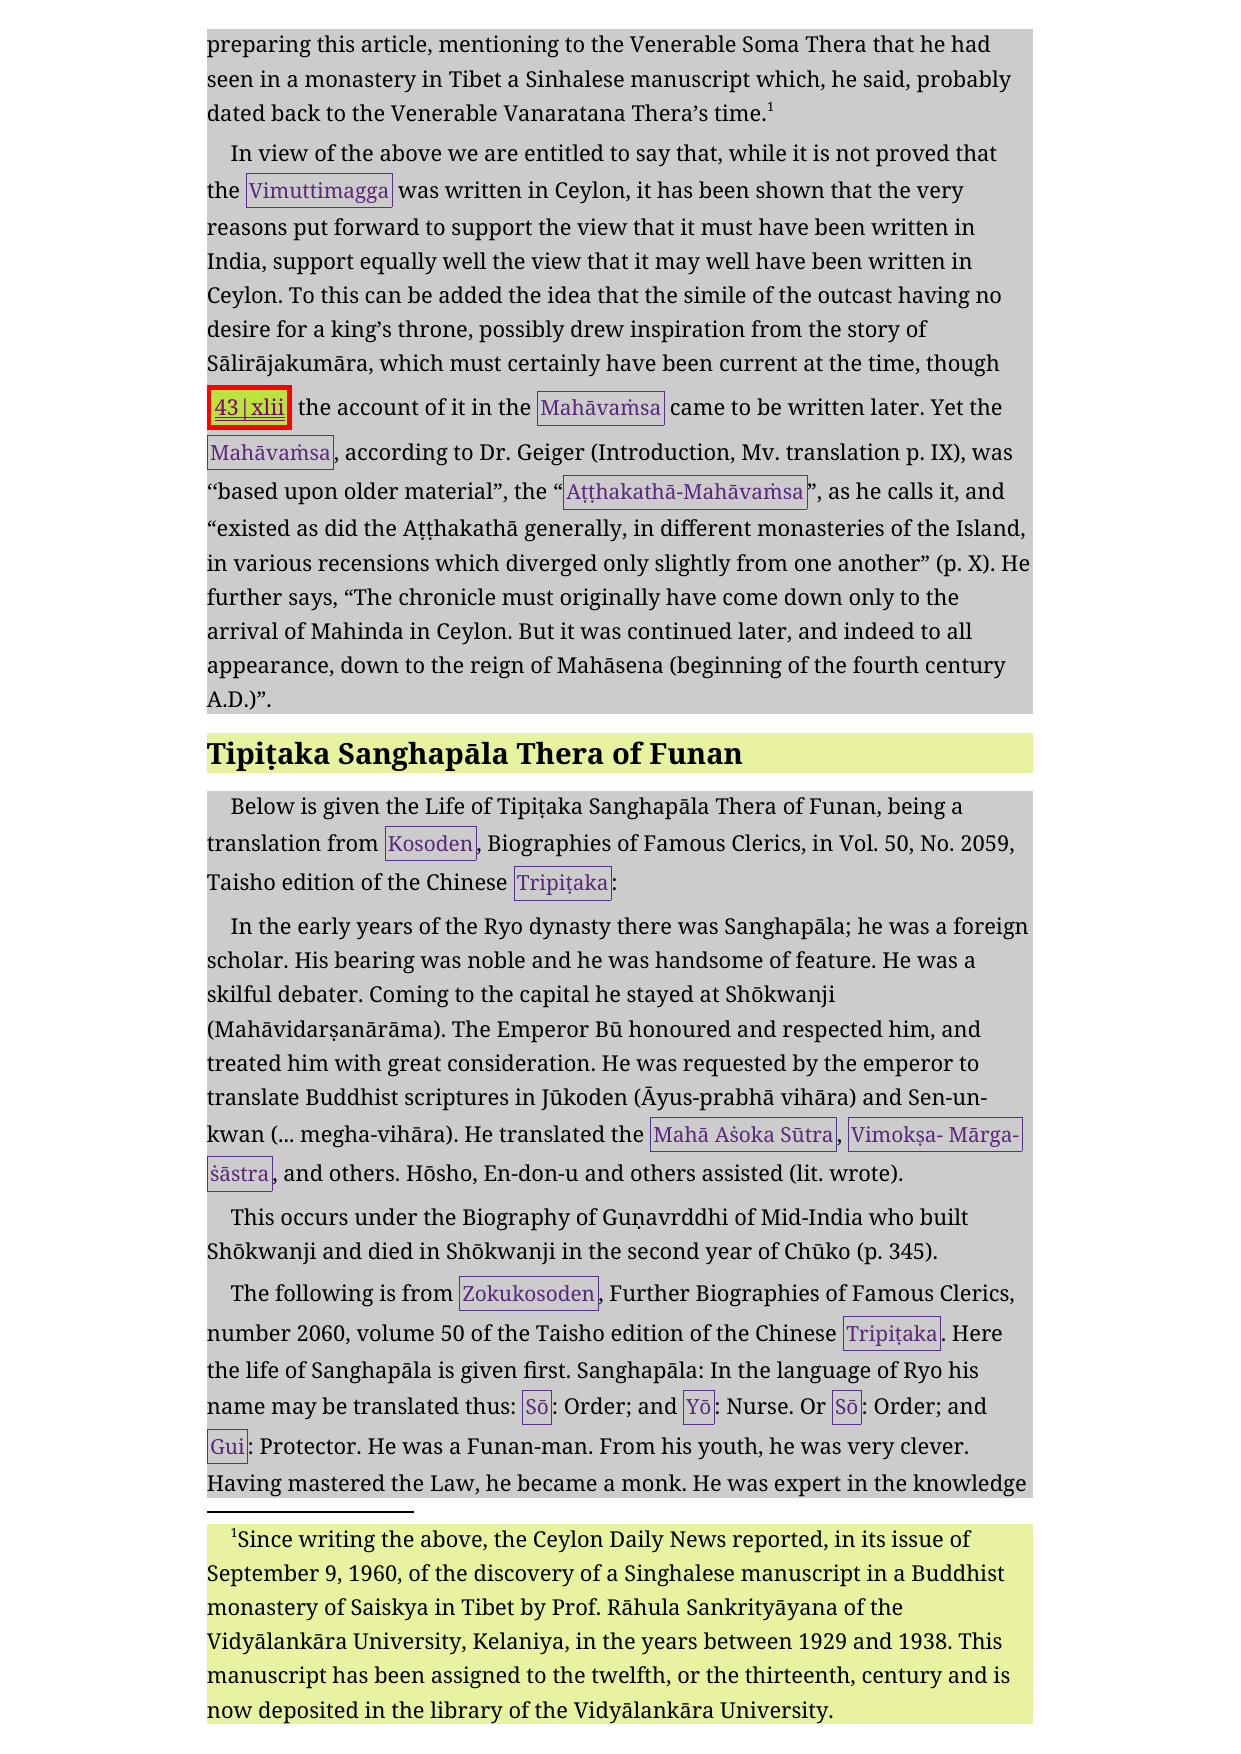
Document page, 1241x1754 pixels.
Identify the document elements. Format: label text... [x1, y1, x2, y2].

text Since writing the above, the Ceylon Daily News reported, in its issue of September 9, 1960, of the discovery of a Singhalese manuscript in a Buddhist monastery of Saiskya in Tibet by Prof. Rāhula Sankrityāyana of the Vidyālankāra University, Kelaniya, in the years between 1929 and 1938. This manuscript has been assigned to the twelfth, or the thirteenth, century and is now deposited in the library of the Vidyālankāra University. [207, 1524, 1033, 1724]
text The following is from Zokukosoden, Further Biographies of Famous Clerics, number 2060, volume 50 of the Taisho edition of the Chinese Tripiṭaka. Here the life of Sanghapāla is given first. Sanghapāla: In the language of Ryo his name may be translated thus: Sō: Order; and Yō: Nurse. Or Sō: Order; and Gui: Protector. He was a Funan-man. From his youth, he was very clever. Having mastered the Law, he became a monk. He was expert in the knowledge [207, 1276, 1033, 1498]
text In the early years of the Ryo dynasty there was Sanghapāla; he was a foreign scholar. His bearing was noble and he was handsome of feature. He was a skilful debater. Coming to the capital he stayed at Shōkwanji (Mahāvidarṣanārāma). The Emperor Bū honoured and respected him, and treated him with great consideration. He was requested by the emperor to translate Buddhist scriptures in Jūkoden (Āyus-prabhā vihāra) and Sen-un-kwan (... megha-vihāra). He translated the Mahā Aṡoka Sūtra, Vimokṣa- Mārga-ṡāstra, and others. Hōsho, En-don-u and others assisted (lit. wrote). [207, 911, 1033, 1191]
text In view of the above we are entitled to say that, while it is not proved that the Vimuttimagga was written in Ceylon, it has been shown that the very reasons put forward to support the view that it must have been written in India, support equally well the view that it may well have been written in Ceylon. To this can be added the idea that the simile of the outcast having no desire for a king’s throne, possibly drew inspiration from the story of Sālirājakumāra, which must certainly have been current at the time, though 43|xlii the account of it in the Mahāvaṁsa came to be written later. Yet the Mahāvaṁsa, according to Dr. Geiger (Introduction, Mv. translation p. IX), was ‘‘based upon older material”, the “Aṭṭhakathā-Mahāvaṁsa”, as he calls it, and “existed as did the Aṭṭhakathā generally, in different monasteries of the Island, in various recensions which diverged only slightly from one another” (p. X). He further says, “The chronicle must originally have come down only to the arrival of Mahinda in Ceylon. But it was continued later, and indeed to all appearance, down to the reign of Mahāsena (beginning of the fourth century A.D.)”. [207, 138, 1033, 714]
text preparing this article, mentioning to the Venerable Soma Thera that he had seen in a monastery in Tibet a Sinhalese manuscript which, he said, probably dated back to the Venerable Vanaratana Thera’s time. [207, 29, 1033, 128]
text Below is given the Life of Tipiṭaka Sanghapāla Thera of Funan, being a translation from Kosoden, Biographies of Famous Clerics, in Vol. 50, No. 2059, Taisho edition of the Chinese Tripiṭaka: [207, 791, 1033, 900]
subtitle Tipiṭaka Sanghapāla Thera of Funan [207, 733, 1033, 773]
text This occurs under the Biography of Guṇavrddhi of Mid-India who built Shōkwanji and died in Shōkwanji in the second year of Chūko (p. 345). [207, 1202, 1033, 1266]
